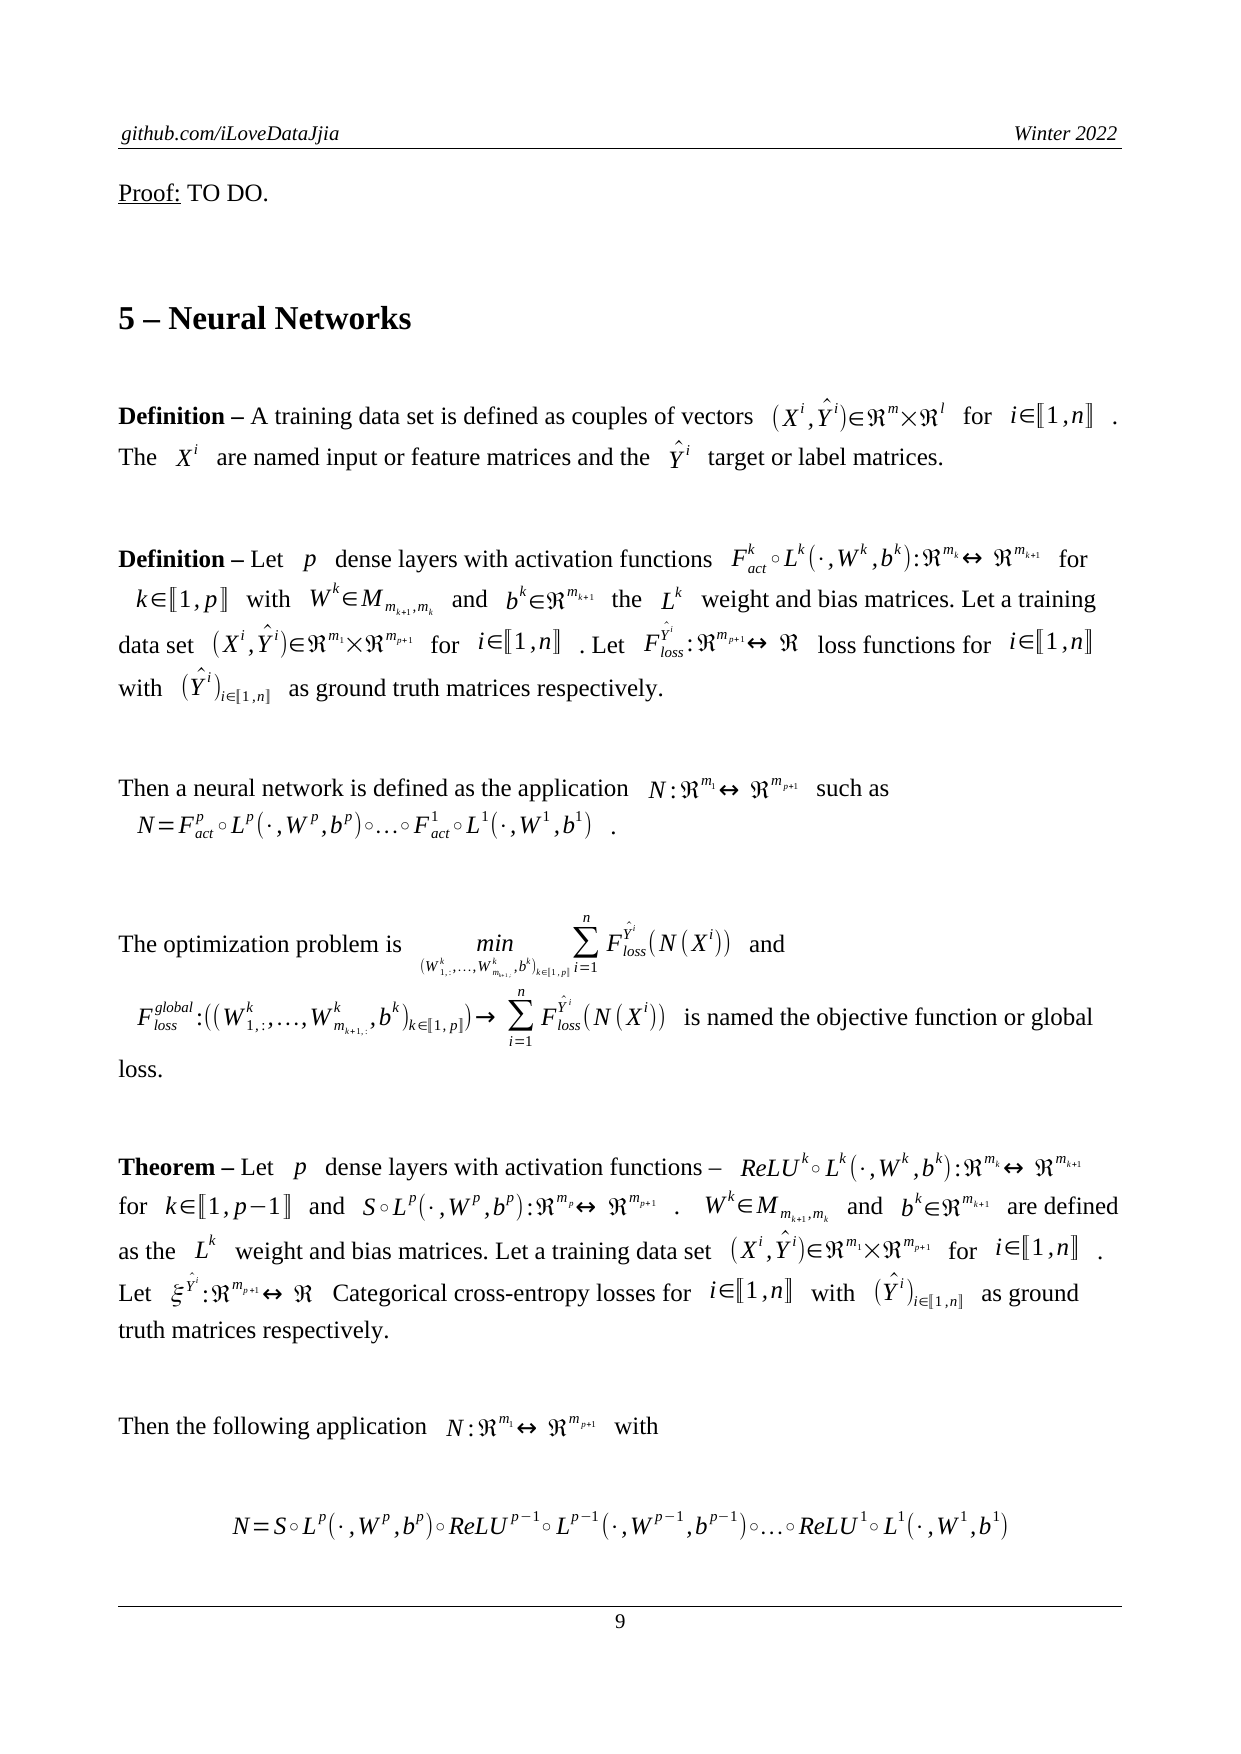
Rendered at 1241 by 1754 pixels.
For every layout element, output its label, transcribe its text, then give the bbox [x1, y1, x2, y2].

text The optimization problem isand is named the objective function or global loss. [118, 909, 1122, 1083]
text Definition – Letdense layers with activation functionsforwithandtheweight and bias matrices. Let a training data setfor. Letloss functions forwithas ground truth matrices respectively. [118, 541, 1122, 705]
text Proof: TO DO. [118, 178, 1122, 207]
text Definition – A training data set is defined as couples of vectorsfor. Theare named input or feature matrices and thetarget or label matrices. [118, 396, 1122, 474]
subtitle 5 – Neural Networks [118, 298, 1122, 336]
text Theorem – Letdense layers with activation functions –forand. andare defined as theweight and bias matrices. Let a training data setfor. LetCategorical cross-entropy losses forwithas ground truth matrices respectively. [118, 1150, 1122, 1343]
text Then a neural network is defined as the applicationsuch as. [118, 772, 1122, 843]
text Then the following applicationwith [118, 1410, 1122, 1441]
